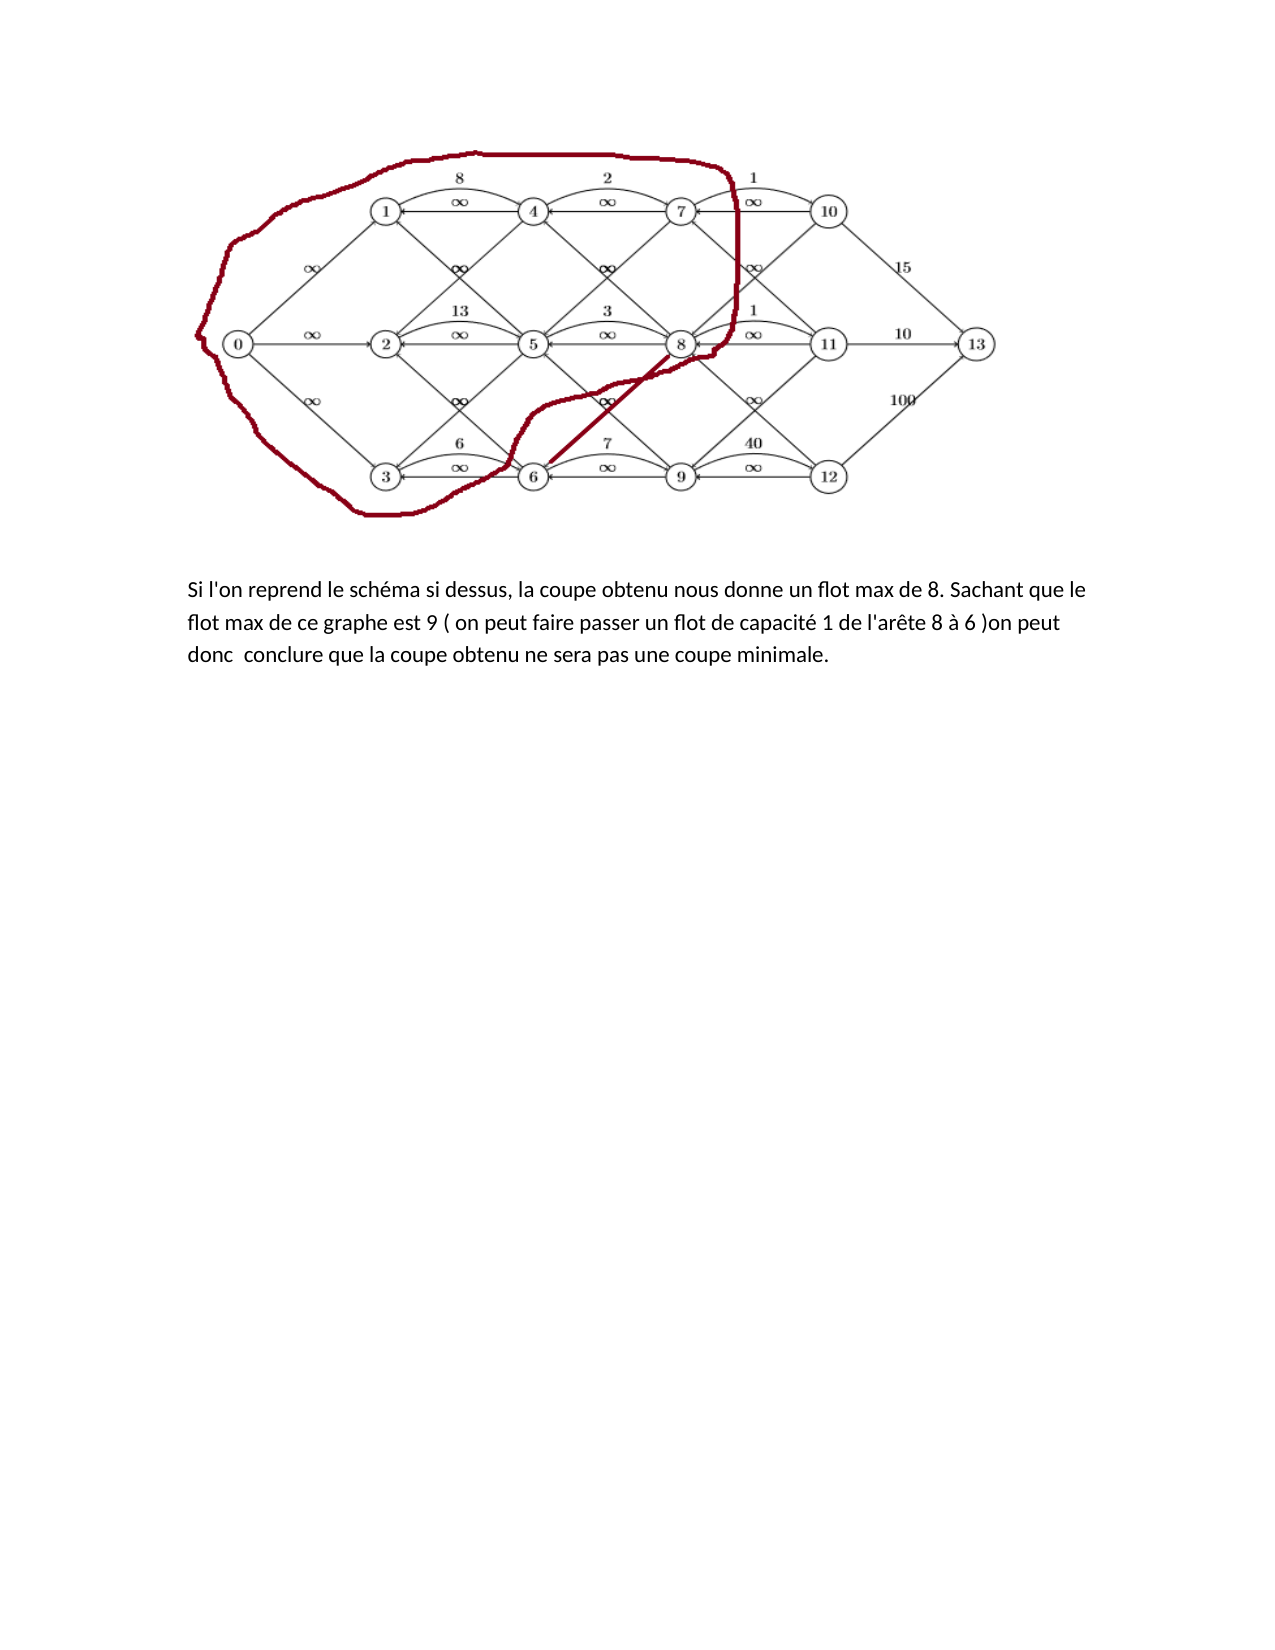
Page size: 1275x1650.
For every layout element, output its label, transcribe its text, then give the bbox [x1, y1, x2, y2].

text Si l'on reprend le schéma si dessus, la coupe obtenu nous donne un flot max de 8. Sachant que le flot max de ce graphe est 9 ( on peut faire passer un flot de capacité 1 de l'arête 8 à 6 )on peut donc conclure que la coupe obtenu ne sera pas une coupe minimale. [187, 576, 1087, 668]
